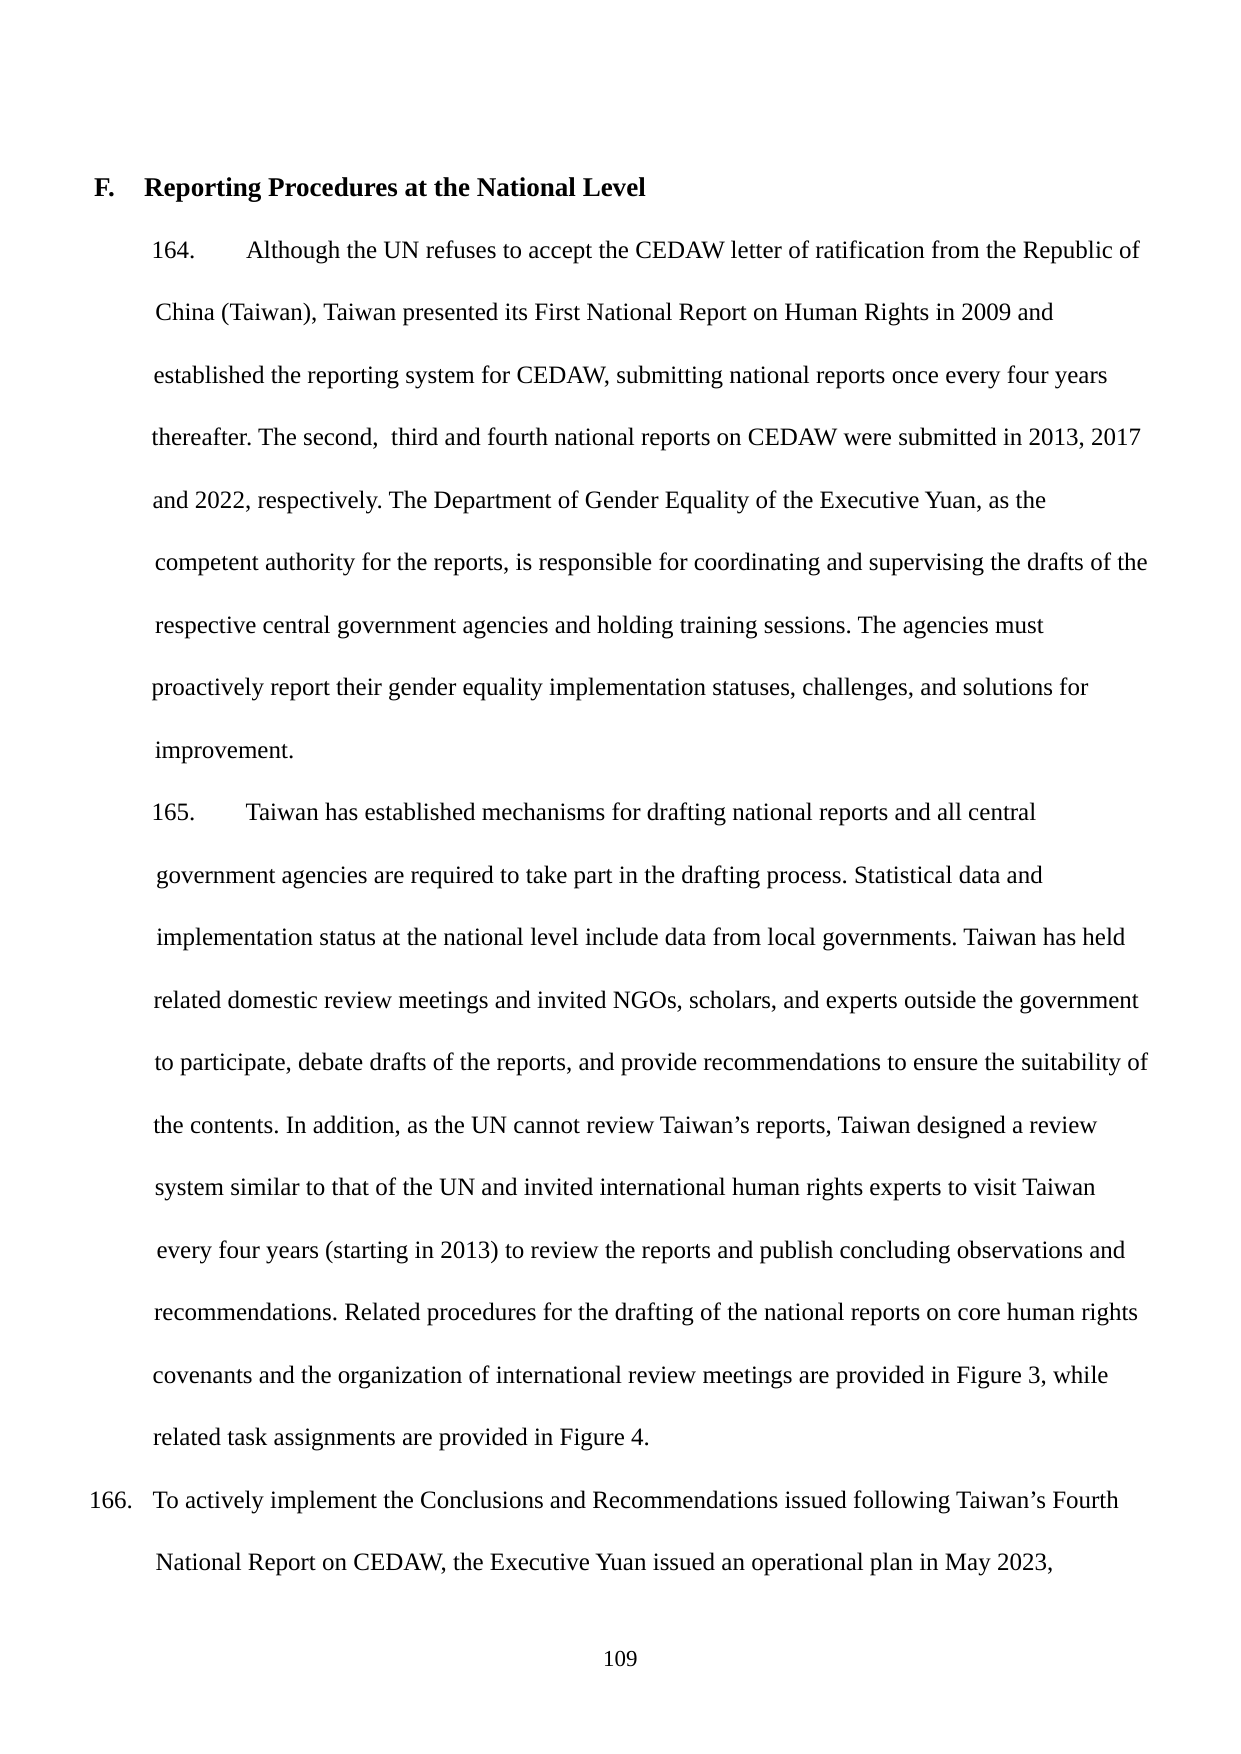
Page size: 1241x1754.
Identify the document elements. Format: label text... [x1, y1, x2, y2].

list Although the UN refuses to accept the CEDAW letter of ratification from the Republic of China (Taiwan), Taiwan presented its First National Report on Human Rights in 2009 and established the reporting system for CEDAW, submitting national reports once every four years thereafter. The second, third and fourth national reports on CEDAW were submitted in 2013, 2017 and 2022, respectively. The Department of Gender Equality of the Executive Yuan, as the competent authority for the reports, is responsible for coordinating and supervising the drafts of the respective central government agencies and holding training sessions. The agencies must proactively report their gender equality implementation statuses, challenges, and solutions for improvement. [142, 208, 1151, 770]
subtitle F. Reporting Procedures at the National Level [89, 145, 1151, 208]
list To actively implement the Conclusions and Recommendations issued following Taiwan’s Fourth National Report on CEDAW, the Executive Yuan issued an operational plan in May 2023, [89, 1458, 1151, 1583]
list Taiwan has established mechanisms for drafting national reports and all central government agencies are required to take part in the drafting process. Statistical data and implementation status at the national level include data from local governments. Taiwan has held related domestic review meetings and invited NGOs, scholars, and experts outside the government to participate, debate drafts of the reports, and provide recommendations to ensure the suitability of the contents. In addition, as the UN cannot review Taiwan’s reports, Taiwan designed a review system similar to that of the UN and invited international human rights experts to visit Taiwan every four years (starting in 2013) to review the reports and publish concluding observations and recommendations. Related procedures for the drafting of the national reports on core human rights covenants and the organization of international review meetings are provided in Figure 3, while related task assignments are provided in Figure 4. [142, 770, 1151, 1458]
